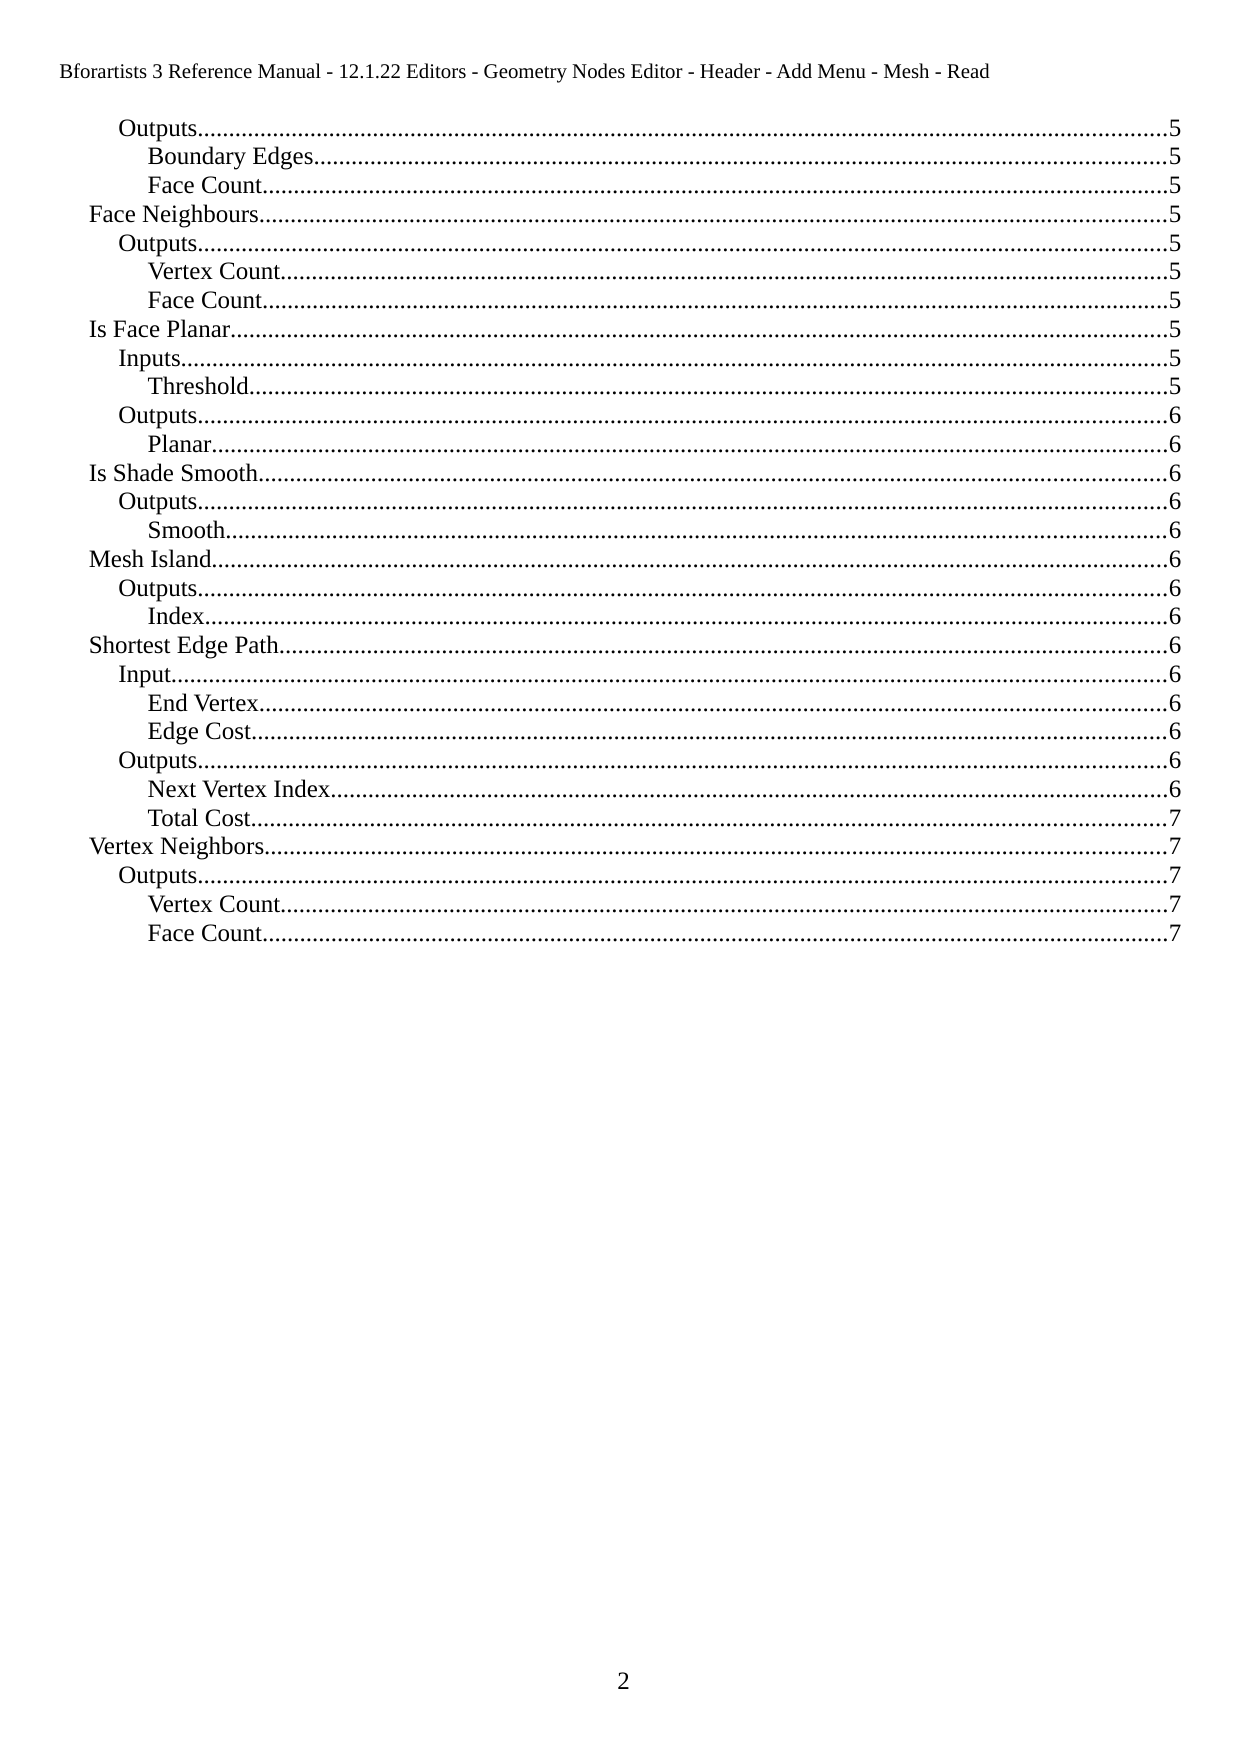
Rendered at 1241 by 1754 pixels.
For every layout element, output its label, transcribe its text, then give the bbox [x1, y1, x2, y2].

text Input 6 [118, 659, 1181, 688]
text Outputs 6 [118, 573, 1181, 601]
text Vertex Neighbors 7 [88, 831, 1181, 860]
text Vertex Count 7 [147, 889, 1181, 918]
text Vertex Count 5 [147, 256, 1181, 285]
text Shortest Edge Path 6 [88, 630, 1181, 659]
text Smooth 6 [147, 515, 1181, 544]
text Outputs 6 [118, 745, 1181, 774]
text Outputs 6 [118, 486, 1181, 515]
text Face Count 5 [147, 170, 1181, 199]
text Total Cost 7 [147, 803, 1181, 831]
text Planar 6 [147, 429, 1181, 458]
text Is Shade Smooth 6 [88, 458, 1181, 486]
text Threshold 5 [147, 371, 1181, 400]
text Boundary Edges 5 [147, 141, 1181, 170]
text Next Vertex Index 6 [147, 774, 1181, 803]
text Face Neighbours 5 [88, 199, 1181, 228]
text End Vertex 6 [147, 688, 1181, 716]
text Outputs 5 [118, 113, 1181, 141]
text Inputs 5 [118, 343, 1181, 371]
text Outputs 5 [118, 228, 1181, 256]
text Outputs 7 [118, 860, 1181, 889]
text Outputs 6 [118, 400, 1181, 429]
text Face Count 7 [147, 918, 1181, 946]
text Index 6 [147, 601, 1181, 630]
text Is Face Planar 5 [88, 314, 1181, 343]
text Mesh Island 6 [88, 544, 1181, 573]
text Face Count 5 [147, 285, 1181, 314]
text Edge Cost 6 [147, 716, 1181, 745]
